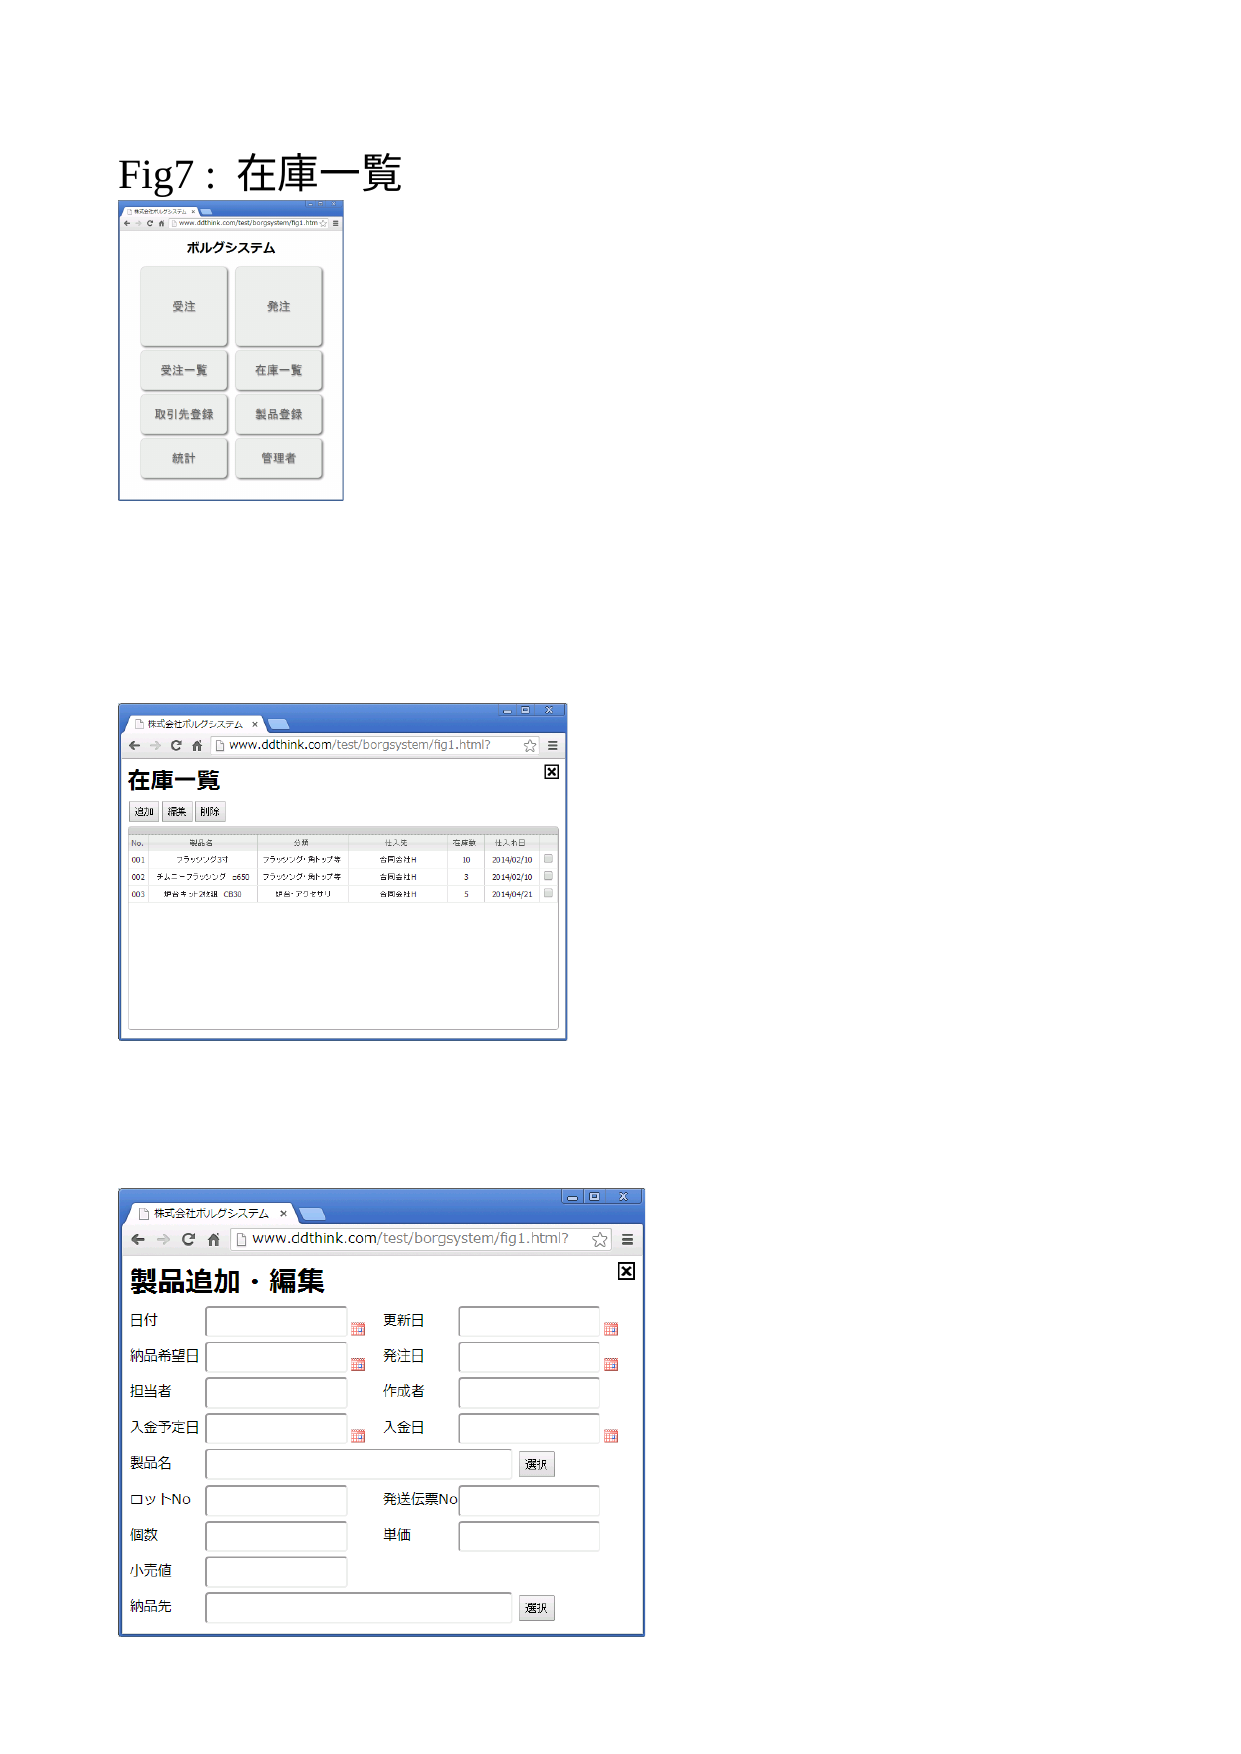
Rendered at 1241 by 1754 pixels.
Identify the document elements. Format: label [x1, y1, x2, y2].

picture [118, 703, 568, 1041]
picture [118, 200, 344, 501]
picture [118, 1188, 646, 1637]
